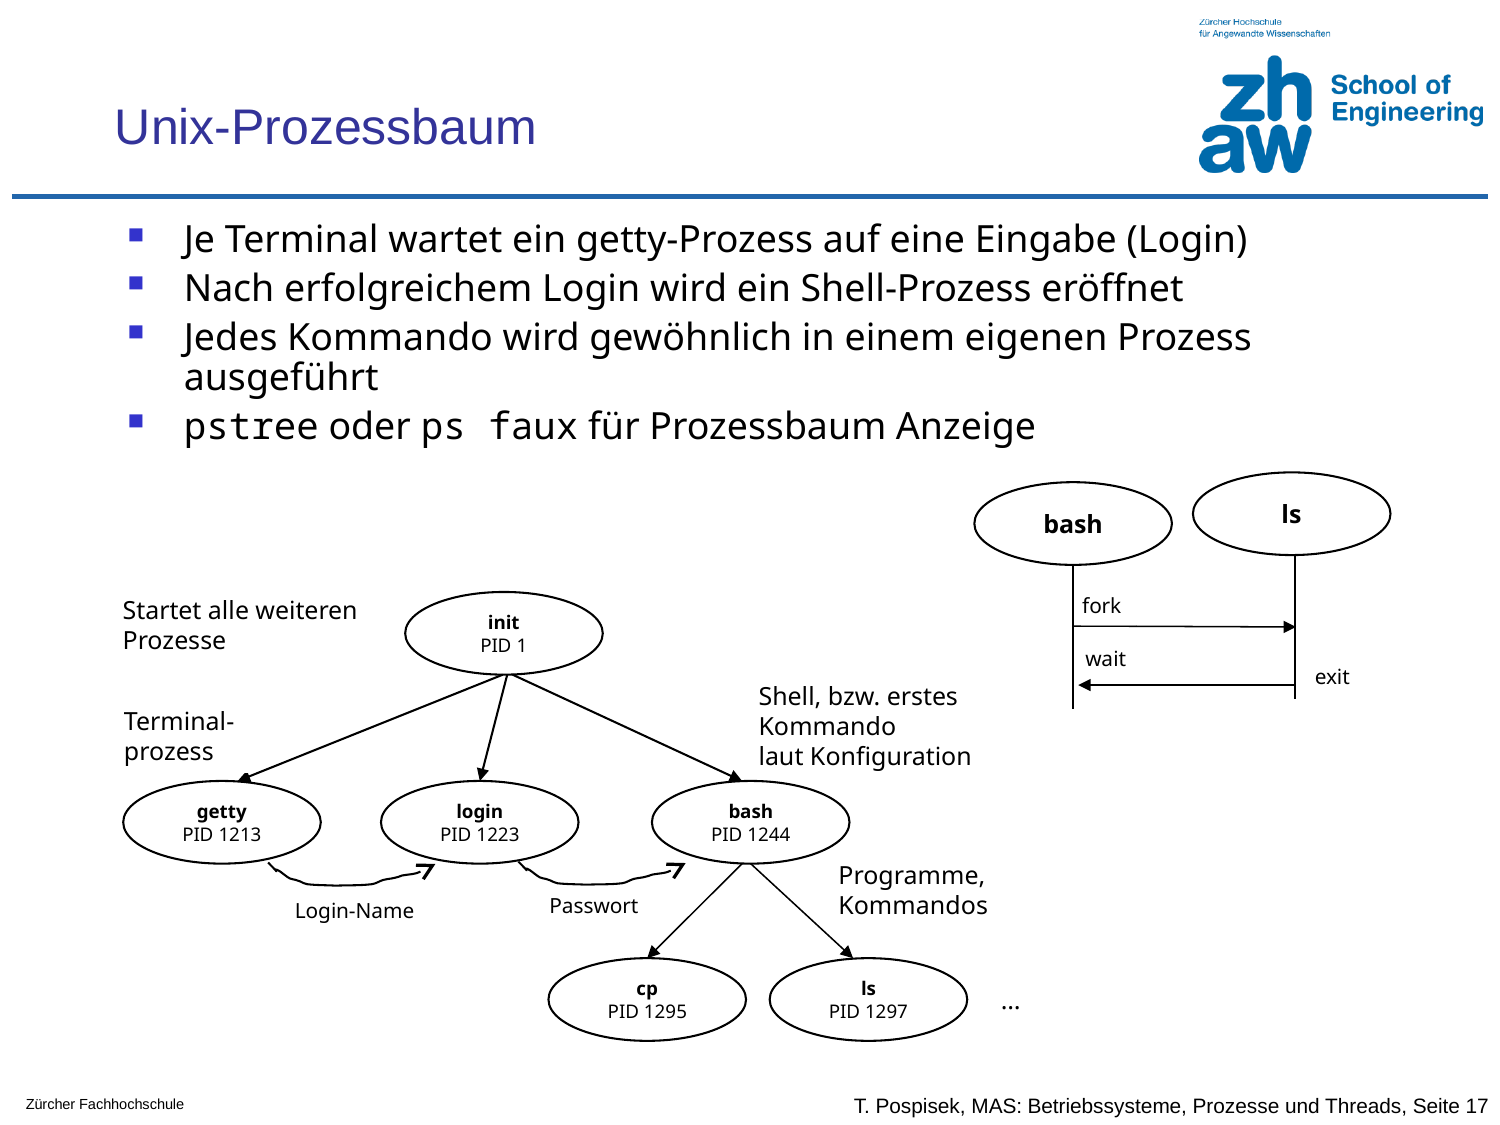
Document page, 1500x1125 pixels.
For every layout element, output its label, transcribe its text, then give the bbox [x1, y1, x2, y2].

title Unix-Prozessbaum [99, 50, 1379, 163]
text_box Programme, Kommandos [823, 851, 1008, 927]
picture [1199, 19, 1483, 173]
text_box Startet alle weiteren Prozesse [108, 587, 380, 662]
text_box Passwort [534, 885, 654, 926]
text_box ls PID 1297 [769, 958, 968, 1041]
text_box exit [1299, 656, 1365, 697]
list Je Terminal wartet ein getty-Prozess auf eine Eingabe (Login) Nach erfolgreichem Login wird ein Shell-Prozess eröffnet Jedes Kommando wird gewöhnlich in einem eigenen Prozess ausgeführt pstree oder ps faux für Prozessbaum Anzeige [112, 212, 1363, 388]
text_box Shell, bzw. erstes Kommando laut Konfiguration [743, 672, 988, 778]
text_box bash [974, 482, 1172, 565]
text_box cp PID 1295 [548, 958, 747, 1041]
text_box init PID 1 [405, 591, 603, 675]
text_box … [986, 976, 1036, 1022]
text_box ls [1192, 472, 1391, 556]
text_box fork [1067, 585, 1072, 626]
text_box login PID 1223 [380, 780, 579, 864]
text_box getty PID 1213 [123, 780, 321, 864]
text_box Terminal- prozess [109, 698, 250, 773]
text_box fork [1074, 585, 1137, 626]
text_box Login-Name [280, 890, 430, 931]
text_box bash PID 1244 [651, 780, 850, 864]
text_box wait [1074, 637, 1142, 678]
